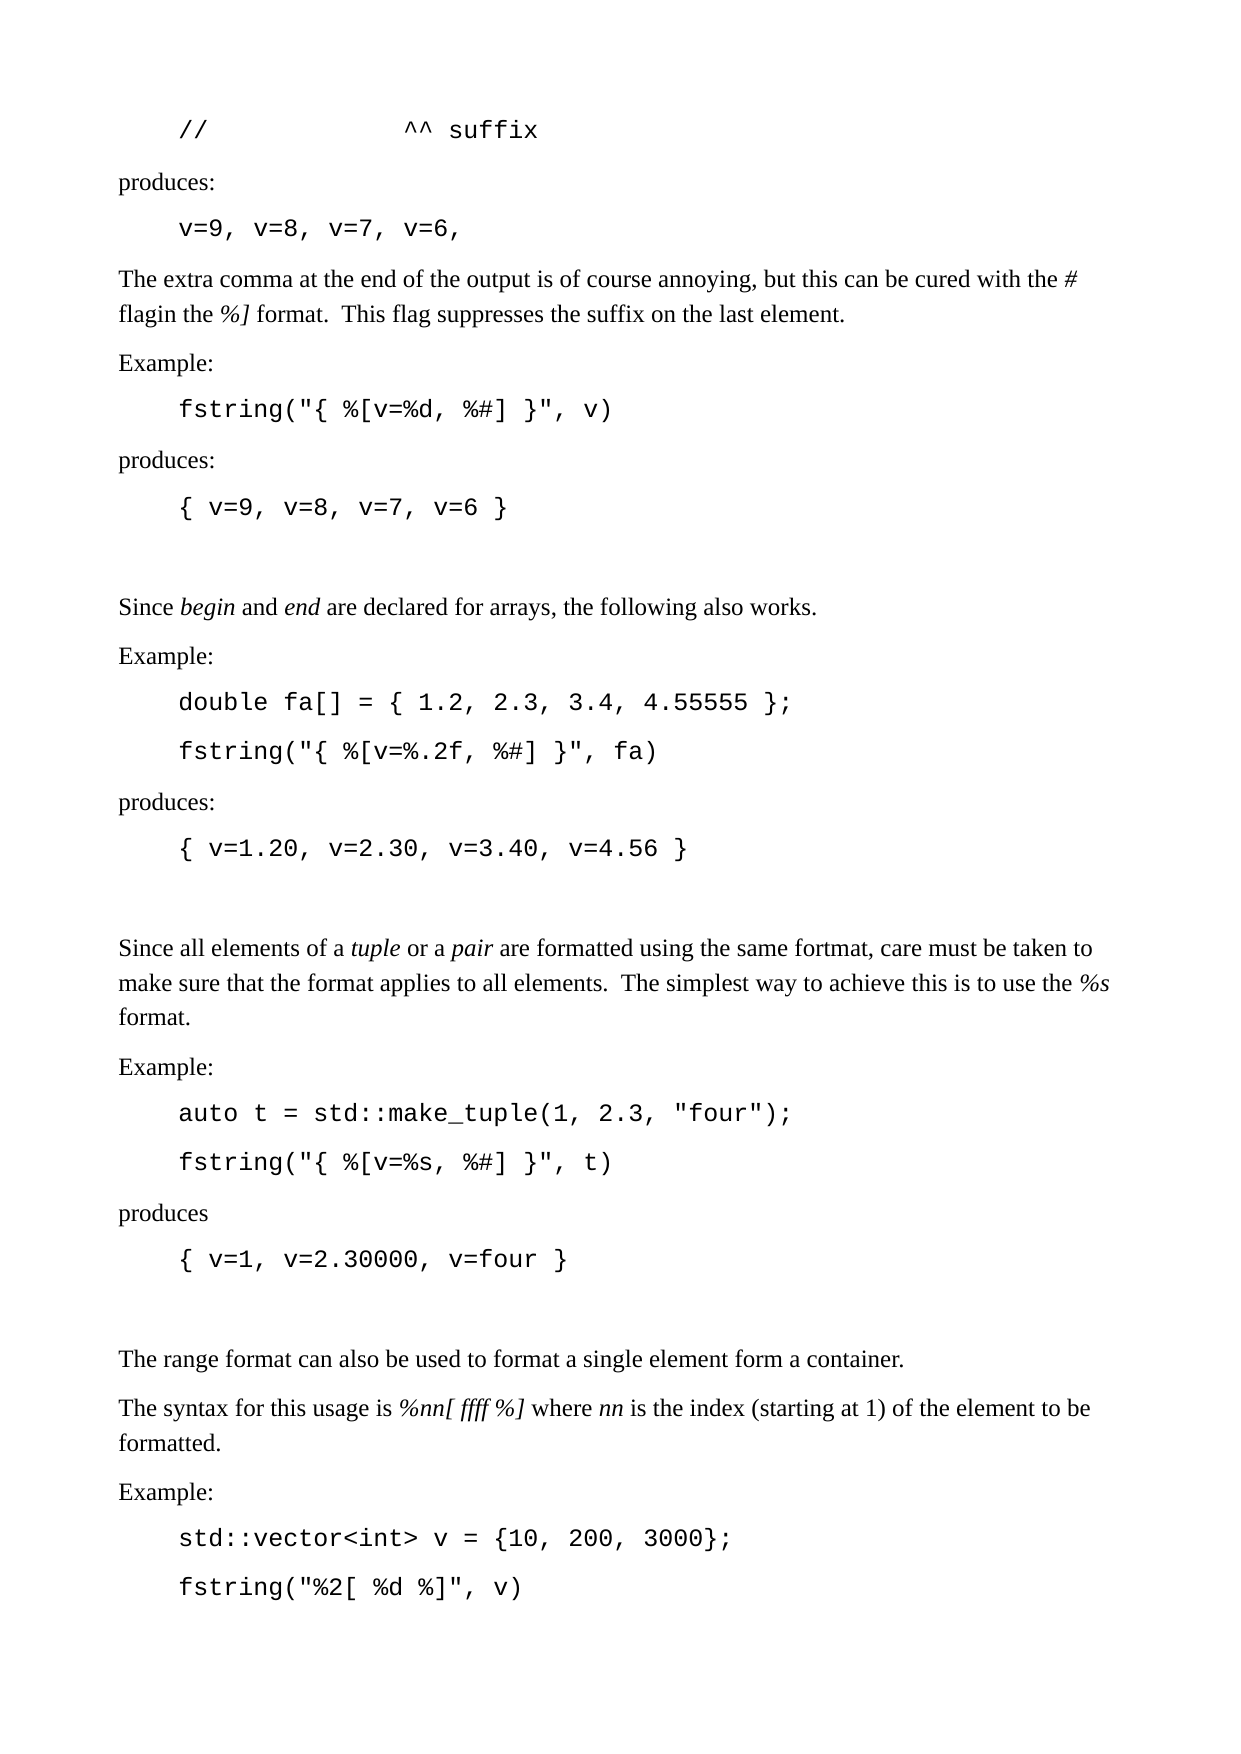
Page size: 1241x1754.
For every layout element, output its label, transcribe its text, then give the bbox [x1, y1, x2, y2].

text { v=1.20, v=2.30, v=3.40, v=4.56 } [118, 836, 1122, 864]
text The syntax for this usage is %nn[ ffff %] where nn is the index (starting at 1) of the element to be formatted. [118, 1393, 1122, 1457]
text // ^^ suffix [118, 118, 1122, 146]
text fstring("%2[ %d %]", v) [118, 1574, 1122, 1603]
text fstring("{ %[v=%.2f, %#] }", fa) [118, 738, 1122, 767]
text Since all elements of a tuple or a pair are formatted using the same fortmat, care must be taken to make sure that the format applies to all elements. The simplest way to achieve this is to use the %s format. [118, 933, 1122, 1031]
text double fa[] = { 1.2, 2.3, 3.4, 4.55555 }; [118, 690, 1122, 718]
text v=9, v=8, v=7, v=6, [118, 216, 1122, 244]
text Example: [118, 641, 1122, 669]
text { v=9, v=8, v=7, v=6 } [118, 494, 1122, 523]
text The extra comma at the end of the output is of course annoying, but this can be cured with the # flagin the %] format. This flag suppresses the suffix on the last element. [118, 264, 1122, 327]
text produces [118, 1198, 1122, 1226]
text fstring("{ %[v=%d, %#] }", v) [118, 397, 1122, 425]
text produces: [118, 787, 1122, 816]
text Since begin and end are declared for arrays, the following also works. [118, 592, 1122, 620]
text produces: [118, 445, 1122, 474]
text Example: [118, 348, 1122, 377]
text Example: [118, 1052, 1122, 1080]
text { v=1, v=2.30000, v=four } [118, 1247, 1122, 1275]
text Example: [118, 1477, 1122, 1506]
text produces: [118, 167, 1122, 195]
text fstring("{ %[v=%s, %#] }", t) [118, 1149, 1122, 1177]
text std::vector<int> v = {10, 200, 3000}; [118, 1526, 1122, 1554]
text The range format can also be used to format a single element form a container. [118, 1344, 1122, 1373]
text auto t = std::make_tuple(1, 2.3, "four"); [118, 1101, 1122, 1129]
